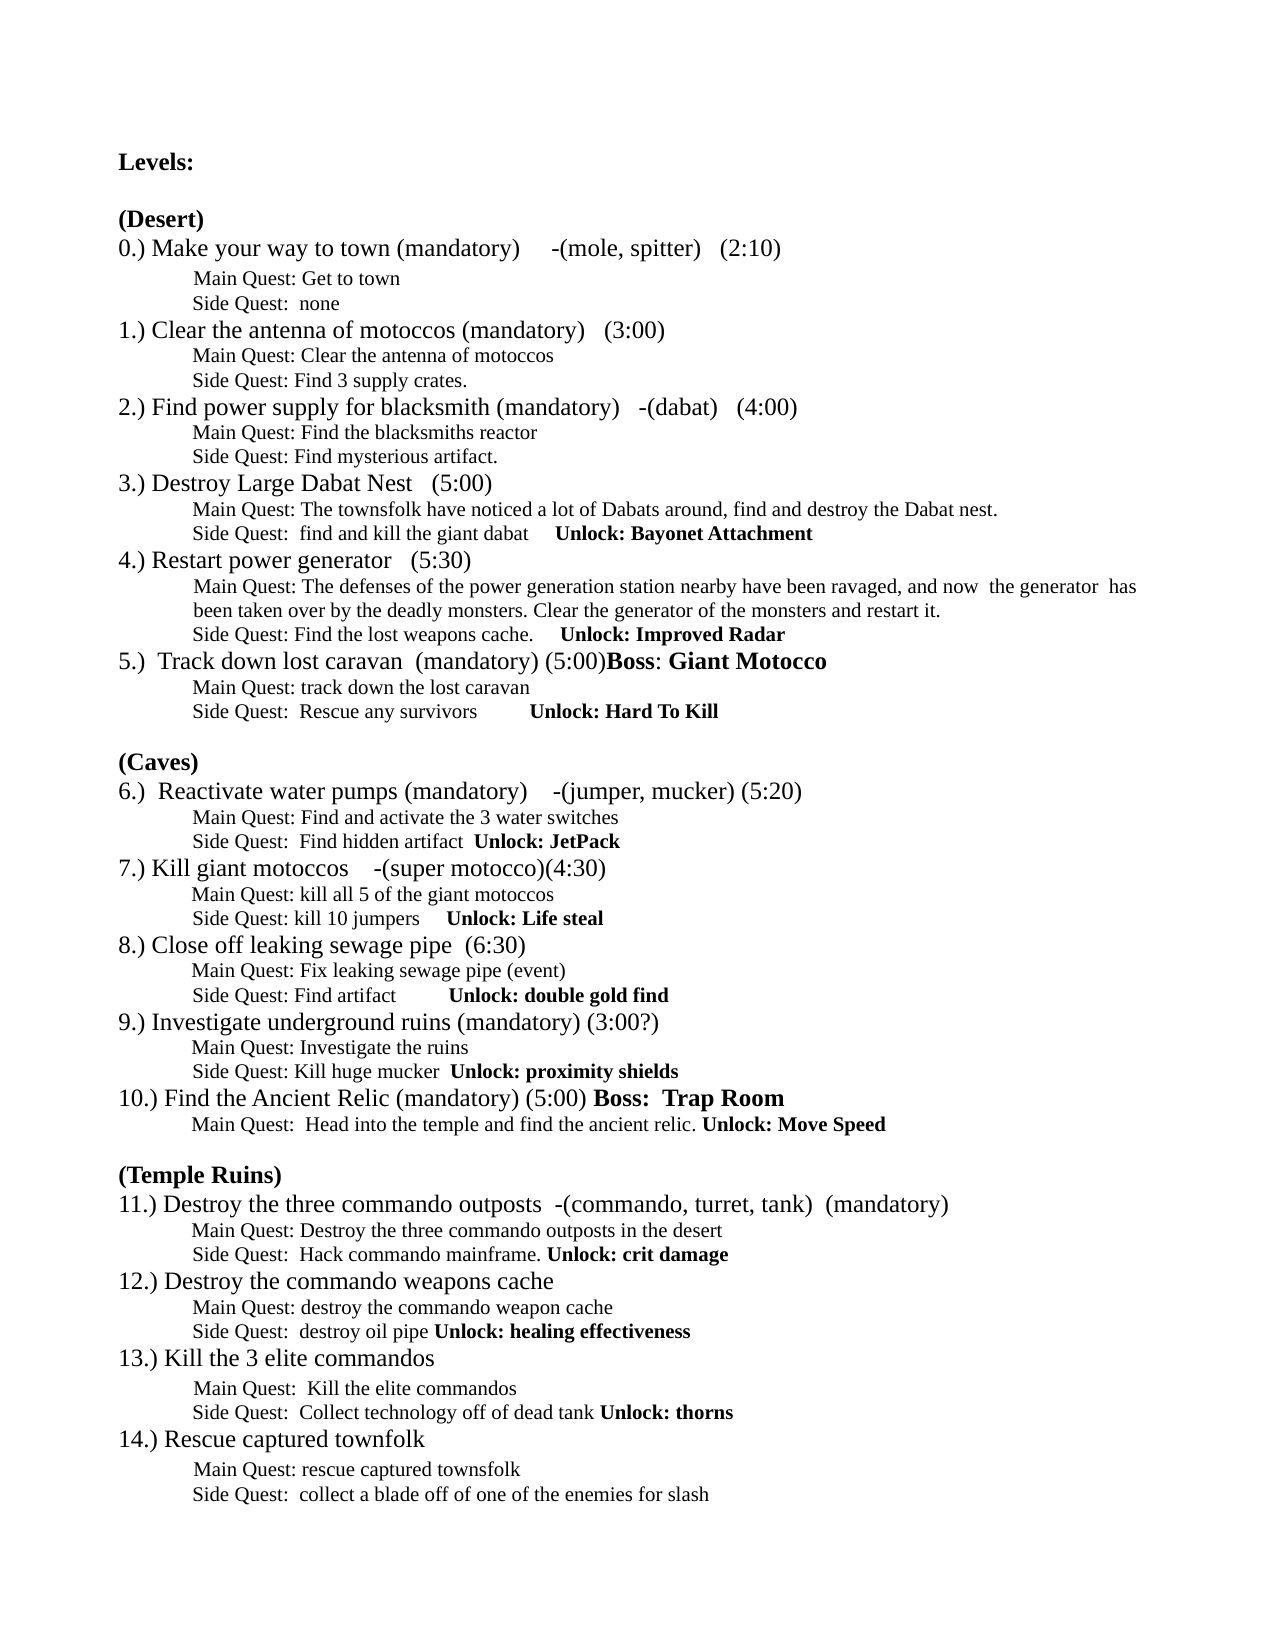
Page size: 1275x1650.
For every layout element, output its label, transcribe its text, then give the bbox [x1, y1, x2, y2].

text 8.) Close off leaking sewage pipe (6:30) [118, 930, 1157, 958]
text Side Quest: none [118, 291, 1157, 315]
text (Temple Ruins) [118, 1160, 1157, 1189]
text Side Quest: find and kill the giant dabat Unlock: Bayonet Attachment [118, 521, 1157, 545]
text 12.) Destroy the commando weapons cache [118, 1266, 1157, 1295]
text Side Quest: Rescue any survivors Unlock: Hard To Kill [118, 699, 1157, 723]
text Side Quest: collect a blade off of one of the enemies for slash [118, 1482, 1157, 1506]
text Main Quest: destroy the commando weapon cache [118, 1295, 1157, 1319]
text Main Quest: Find and activate the 3 water switches [118, 805, 1157, 829]
text 6.) Reactivate water pumps (mandatory) -(jumper, mucker) (5:20) [118, 776, 1157, 805]
text 4.) Restart power generator (5:30) [118, 545, 1157, 574]
text Main Quest: track down the lost caravan [118, 675, 1157, 699]
text Side Quest: Collect technology off of dead tank Unlock: thorns [118, 1400, 1157, 1424]
text Side Quest: destroy oil pipe Unlock: healing effectiveness [118, 1319, 1157, 1343]
text Main Quest: The townsfolk have noticed a lot of Dabats around, find and destroy the Dabat nest. [118, 497, 1157, 521]
text Side Quest: Find hidden artifact Unlock: JetPack [118, 829, 1157, 853]
text Main Quest: kill all 5 of the giant motoccos [118, 882, 1157, 906]
text Side Quest: Kill huge mucker Unlock: proximity shields [118, 1059, 1157, 1083]
text Main Quest: Find the blacksmiths reactor [118, 420, 1157, 444]
text 11.) Destroy the three commando outposts -(commando, turret, tank) (mandatory) [118, 1189, 1157, 1218]
text 0.) Make your way to town (mandatory) -(mole, spitter) (2:10) [118, 233, 1157, 262]
text Side Quest: Find mysterious artifact. [118, 444, 1157, 468]
text Main Quest: Fix leaking sewage pipe (event) [118, 958, 1157, 982]
text Main Quest: Head into the temple and find the ancient relic. Unlock: Move Speed [118, 1112, 1157, 1136]
text Main Quest: Kill the elite commandos [118, 1372, 1157, 1400]
text (Desert) [118, 204, 1157, 233]
text Levels: [118, 147, 1157, 176]
text 7.) Kill giant motoccos -(super motocco)(4:30) [118, 853, 1157, 882]
text Main Quest: rescue captured townsfolk [118, 1453, 1157, 1482]
text 9.) Investigate underground ruins (mandatory) (3:00?) [118, 1007, 1157, 1035]
text Main Quest: Get to town [118, 262, 1157, 291]
text Side Quest: kill 10 jumpers Unlock: Life steal [118, 906, 1157, 930]
text 14.) Rescue captured townfolk [118, 1424, 1157, 1453]
text Main Quest: Destroy the three commando outposts in the desert [118, 1218, 1157, 1242]
text Side Quest: Find the lost weapons cache. Unlock: Improved Radar [118, 622, 1157, 646]
text Main Quest: Clear the antenna of motoccos [118, 343, 1157, 367]
text Side Quest: Find artifact Unlock: double gold find [118, 982, 1157, 1007]
text Main Quest: The defenses of the power generation station nearby have been ravaged, and now the generator has been taken over by the deadly monsters. Clear the generator of the monsters and restart it. [193, 574, 1157, 622]
text Side Quest: Find 3 supply crates. [118, 367, 1157, 392]
text 10.) Find the Ancient Relic (mandatory) (5:00) Boss: Trap Room [118, 1083, 1157, 1112]
text 13.) Kill the 3 elite commandos [118, 1343, 1157, 1372]
text 5.) Track down lost caravan (mandatory) (5:00)Boss: Giant Motocco [118, 646, 1157, 675]
text 3.) Destroy Large Dabat Nest (5:00) [118, 468, 1157, 497]
text 1.) Clear the antenna of motoccos (mandatory) (3:00) [118, 315, 1157, 343]
text Side Quest: Hack commando mainframe. Unlock: crit damage [118, 1242, 1157, 1266]
text Main Quest: Investigate the ruins [118, 1035, 1157, 1059]
text 2.) Find power supply for blacksmith (mandatory) -(dabat) (4:00) [118, 392, 1157, 420]
text (Caves) [118, 747, 1157, 776]
